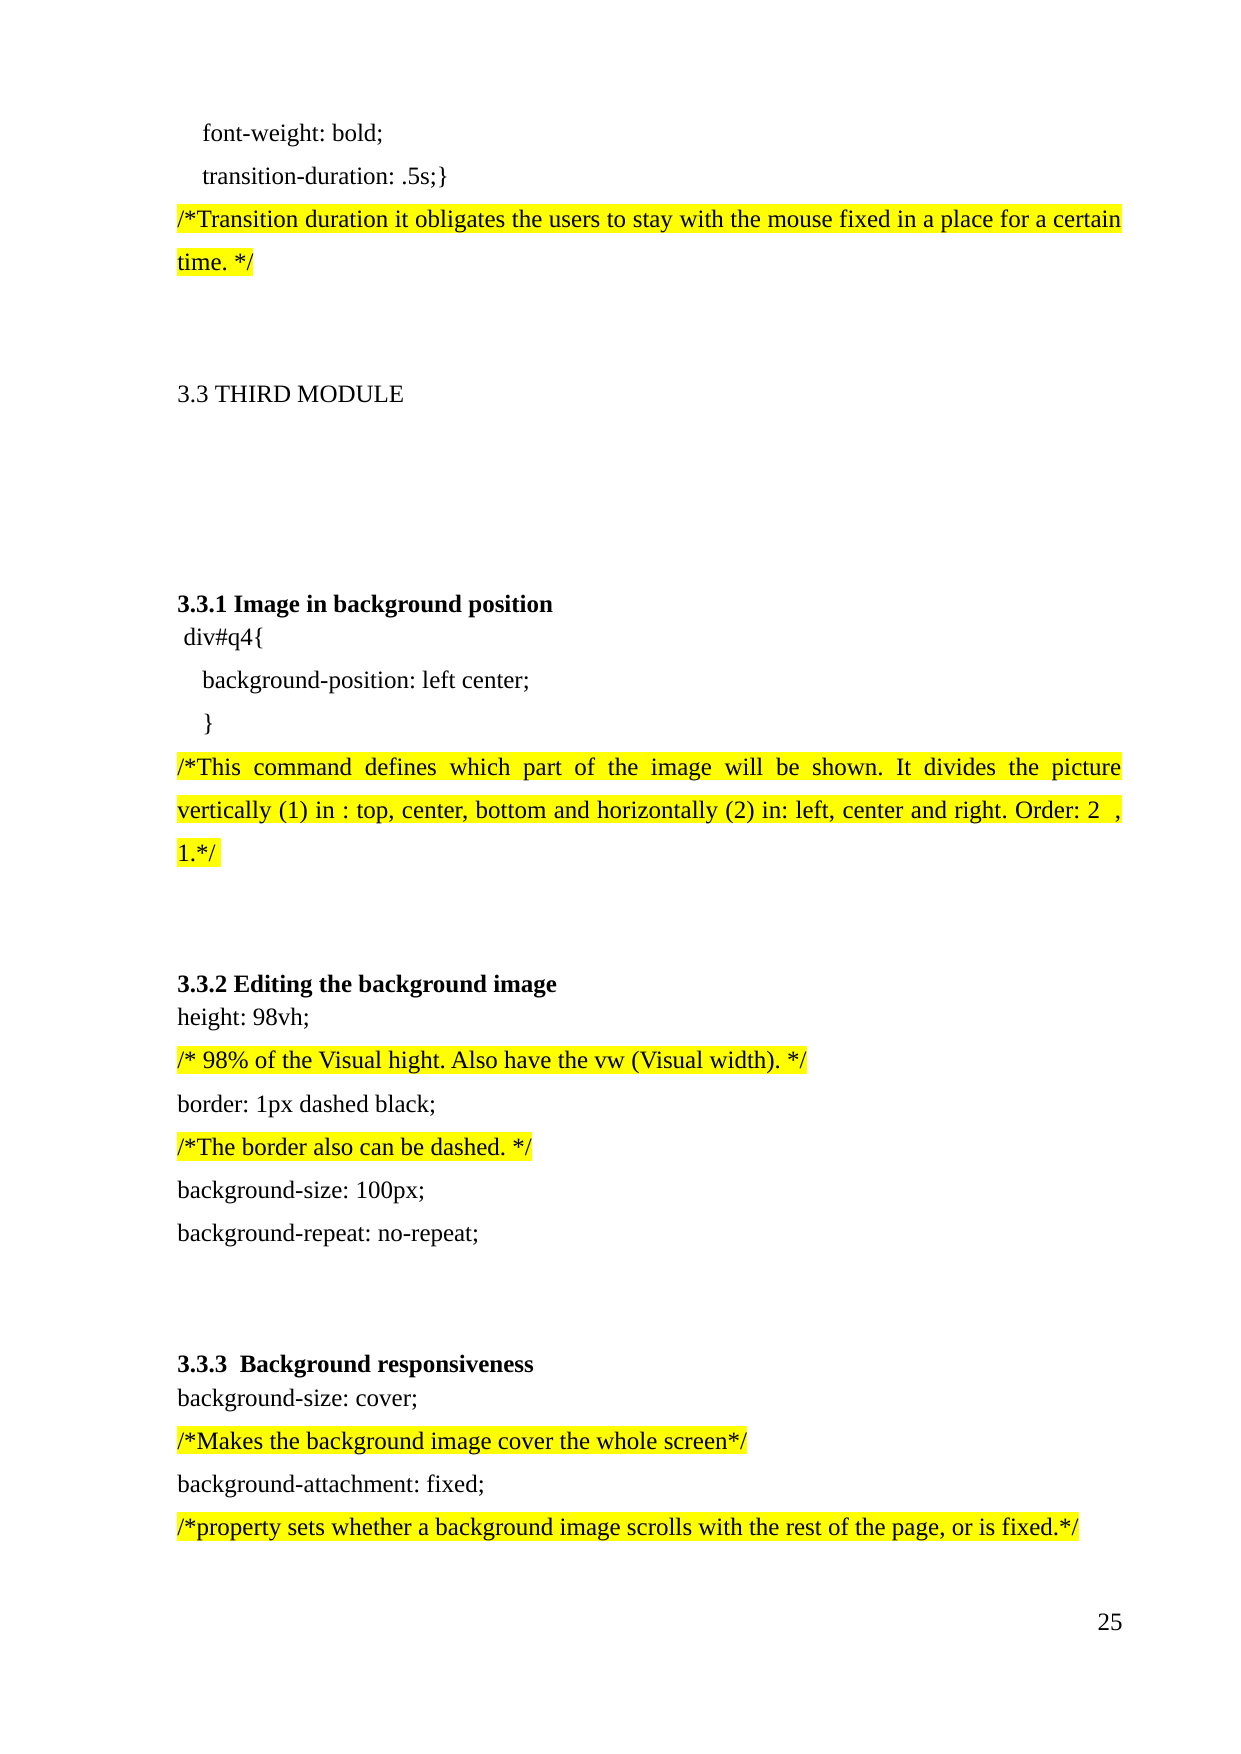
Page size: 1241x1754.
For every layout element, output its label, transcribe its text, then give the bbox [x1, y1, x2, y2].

subtitle Editing the background image [177, 969, 1122, 998]
text border: 1px dashed black; [177, 1089, 1122, 1117]
subtitle Background responsiveness [177, 1349, 1122, 1378]
text height: 98vh; [177, 1002, 1122, 1031]
subtitle Third module [177, 379, 1122, 408]
text /*This command defines which part of the image will be shown. It divides the picture vertically (1) in : top, center, bottom and horizontally (2) in: left, center and right. Order: 2 , 1.*/ [177, 752, 1122, 867]
text /*property sets whether a background image scrolls with the rest of the page, or is fixed.*/ [177, 1512, 1122, 1541]
text background-size: 100px; [177, 1175, 1122, 1204]
text background-size: cover; [177, 1383, 1122, 1411]
text background-repeat: no-repeat; [177, 1218, 1122, 1247]
text /*Makes the background image cover the whole screen*/ [177, 1426, 1122, 1454]
text /*Transition duration it obligates the users to stay with the mouse fixed in a place for a certain time. */ [177, 204, 1122, 276]
text background-position: left center; [177, 665, 1122, 694]
text div#q4{ [177, 622, 1122, 651]
text transition-duration: .5s;} [177, 161, 1122, 190]
text font-weight: bold; [177, 118, 1122, 147]
text /* 98% of the Visual hight. Also have the vw (Visual width). */ [177, 1046, 1122, 1074]
text background-attachment: fixed; [177, 1469, 1122, 1498]
subtitle Image in background position [177, 589, 1122, 618]
text /*The border also can be dashed. */ [177, 1132, 1122, 1161]
text } [177, 708, 1122, 737]
